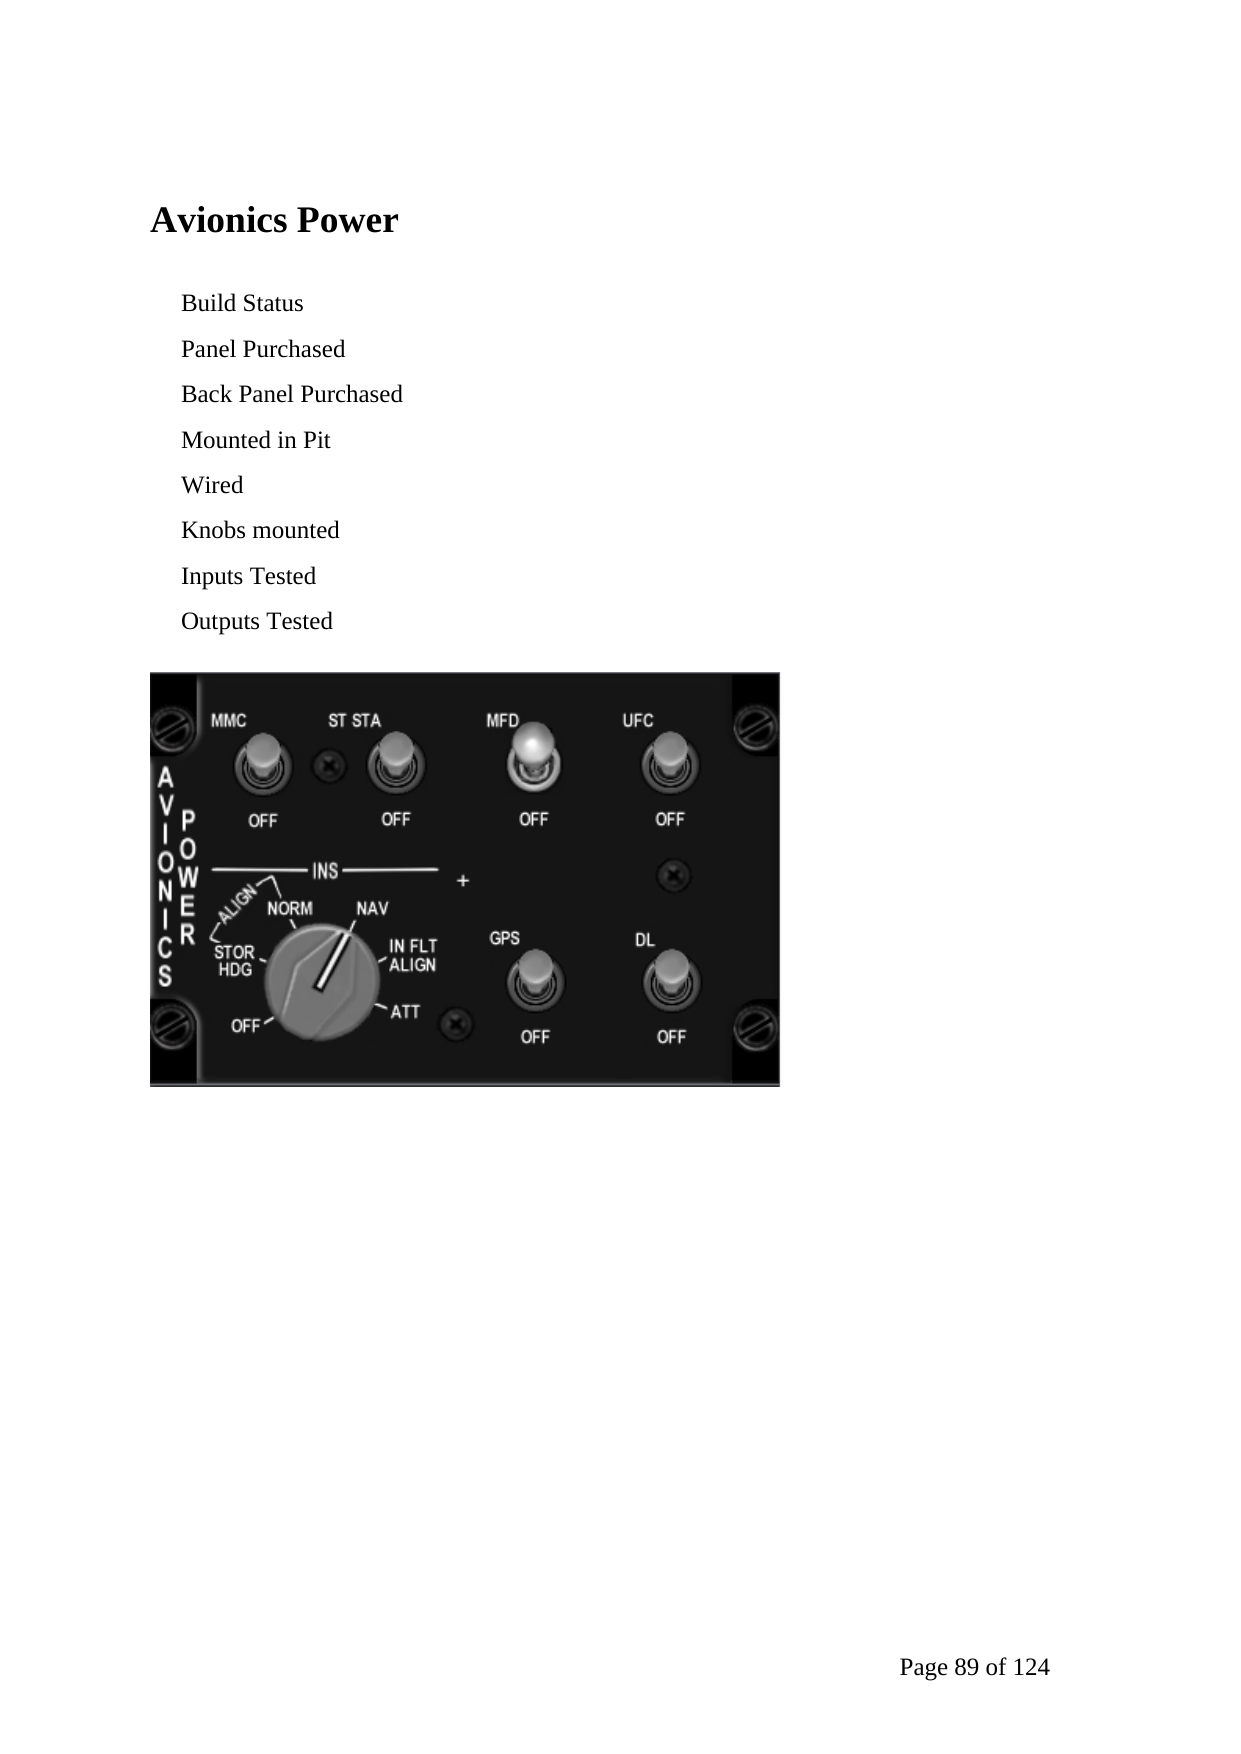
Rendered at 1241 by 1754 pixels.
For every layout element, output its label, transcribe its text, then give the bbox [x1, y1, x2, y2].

table_cell Wired [173, 462, 465, 507]
table_cell [465, 462, 652, 507]
table_header Build Status [173, 280, 652, 326]
table_cell [465, 371, 652, 416]
table_cell [465, 507, 652, 553]
table_cell [465, 326, 652, 371]
table_cell Outputs Tested [173, 598, 465, 643]
table_cell [465, 416, 652, 462]
table_cell [465, 553, 652, 598]
table_cell Mounted in Pit [173, 416, 465, 462]
table_cell Panel Purchased [173, 326, 465, 371]
picture [150, 672, 781, 1087]
table_cell Back Panel Purchased [173, 371, 465, 416]
table_cell Knobs mounted [173, 507, 465, 553]
table_cell Inputs Tested [173, 553, 465, 598]
subtitle Avionics Power [150, 198, 1090, 241]
table_cell [465, 598, 652, 643]
